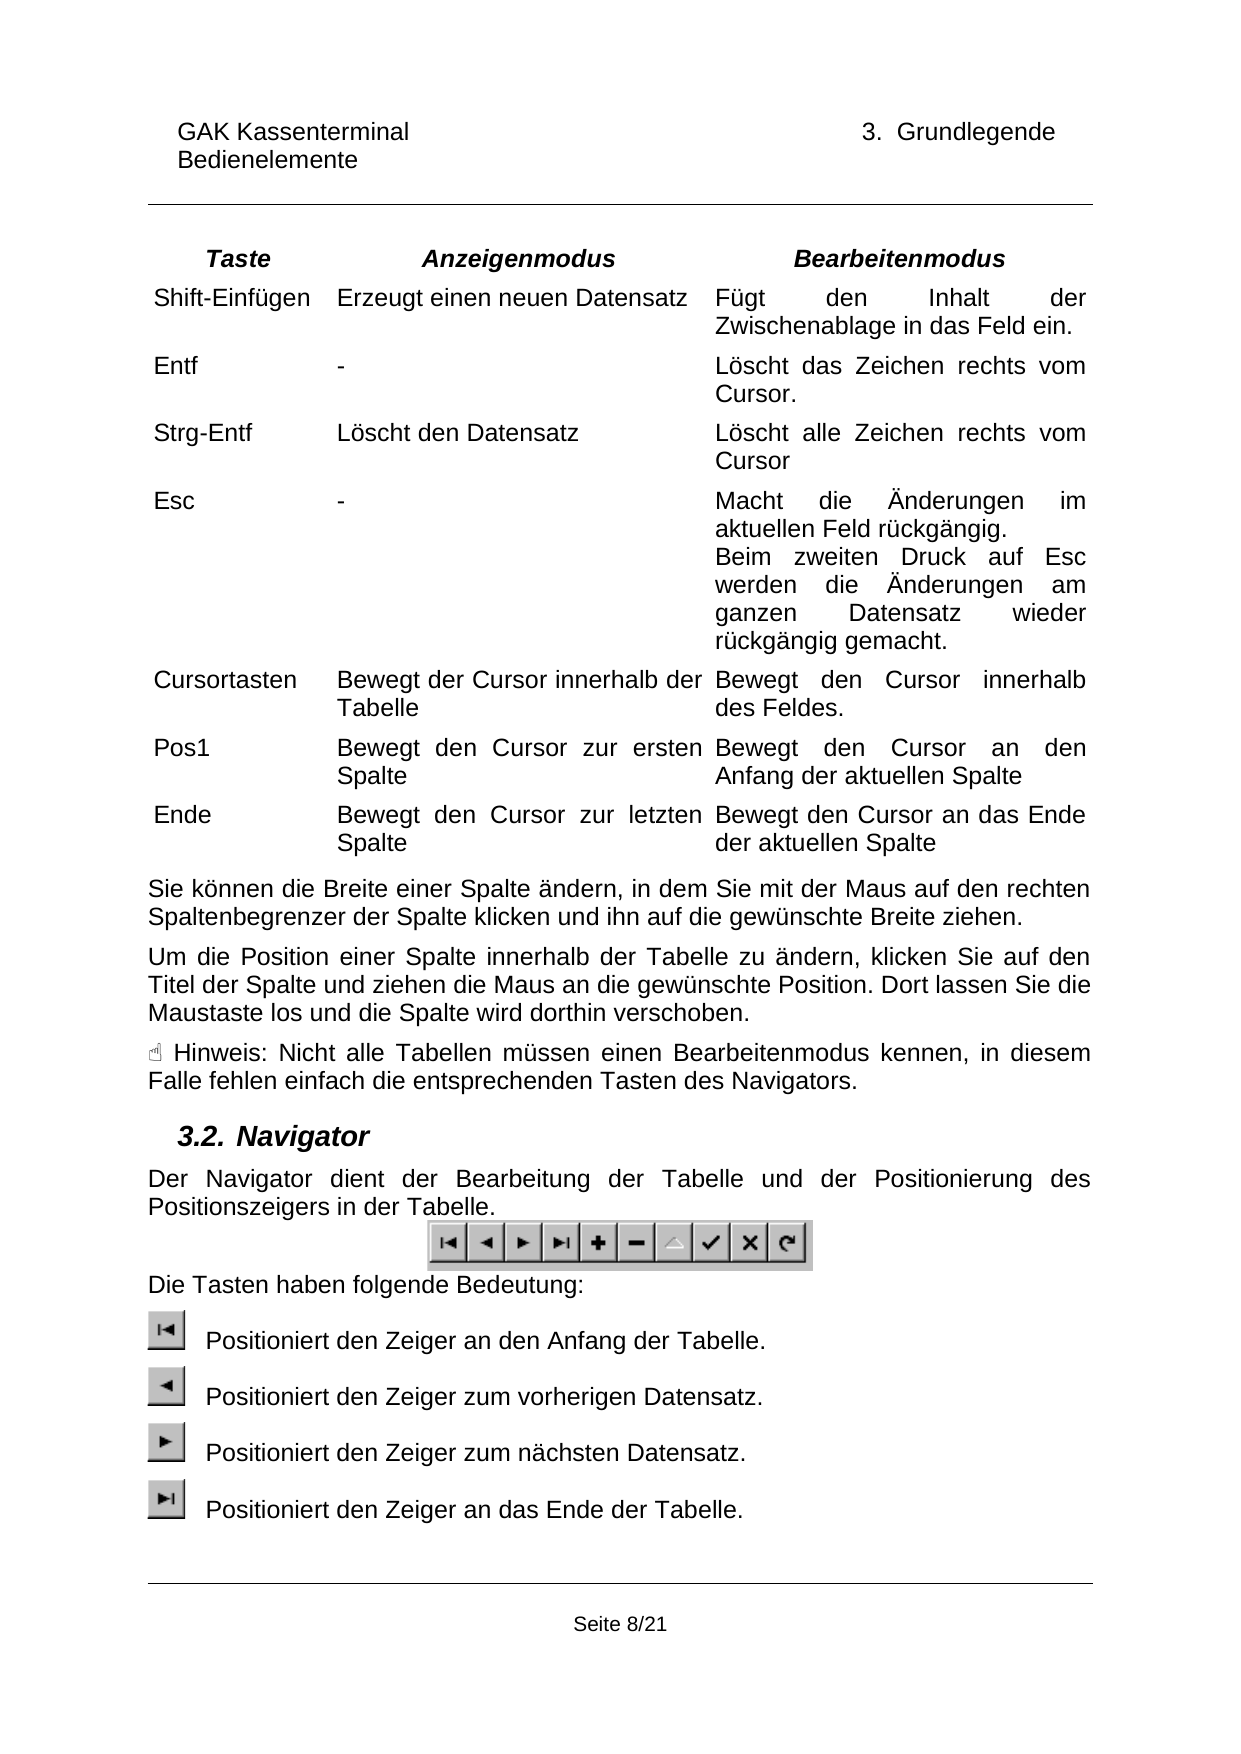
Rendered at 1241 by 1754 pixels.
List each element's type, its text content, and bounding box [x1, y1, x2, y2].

text Sie können die Breite einer Spalte ändern, in dem Sie mit der Maus auf den rechten Spaltenbegrenzer der Spalte klicken und ihn auf die gewünschte Breite ziehen. [148, 875, 1093, 931]
table_cell - [331, 481, 709, 661]
text Positioniert den Zeiger an das Ende der Tabelle. [148, 1479, 1093, 1524]
table_cell Bewegt den Cursor an das Ende der aktuellen Spalte [709, 796, 1093, 863]
text Um die Position einer Spalte innerhalb der Tabelle zu ändern, klicken Sie auf den Titel der Spalte und ziehen die Maus an die gewünschte Position. Dort lassen Sie die Maustaste los und die Spalte wird dorthin verschoben. [148, 943, 1093, 1027]
table_cell Bewegt den Cursor zur ersten Spalte [331, 728, 709, 796]
table_cell Löscht das Zeichen rechts vom Cursor. [709, 346, 1093, 413]
text Positioniert den Zeiger an den Anfang der Tabelle. [148, 1310, 1093, 1355]
table_cell Bewegt den Cursor innerhalb des Feldes. [709, 661, 1093, 728]
text Positioniert den Zeiger zum vorherigen Datensatz. [148, 1367, 1093, 1411]
table_cell Pos1 [148, 728, 331, 796]
table_cell Entf [148, 346, 331, 413]
table_cell Cursortasten [148, 661, 331, 728]
picture [427, 1220, 813, 1271]
text  Hinweis: Nicht alle Tabellen müssen einen Bearbeitenmodus kennen, in diesem Falle fehlen einfach die entsprechenden Tasten des Navigators. [148, 1038, 1093, 1094]
text Positioniert den Zeiger zum nächsten Datensatz. [148, 1423, 1093, 1467]
table_cell Shift-Einfügen [148, 279, 331, 346]
table_cell Macht die Änderungen im aktuellen Feld rückgängig. Beim zweiten Druck auf Esc werden die Änderungen am ganzen Datensatz wieder rückgängig gemacht. [709, 481, 1093, 661]
table_cell Erzeugt einen neuen Datensatz [331, 279, 709, 346]
table_cell Löscht den Datensatz [331, 414, 709, 481]
table_header Taste [148, 239, 331, 278]
table_cell Löscht alle Zeichen rechts vom Cursor [709, 414, 1093, 481]
table_header Bearbeitenmodus [709, 239, 1093, 278]
table_cell Esc [148, 481, 331, 661]
table_cell Bewegt der Cursor innerhalb der Tabelle [331, 661, 709, 728]
table_header Anzeigenmodus [331, 239, 709, 278]
table_cell - [331, 346, 709, 413]
table_cell Ende [148, 796, 331, 863]
table_cell Bewegt den Cursor an den Anfang der aktuellen Spalte [709, 728, 1093, 796]
table_cell Bewegt den Cursor zur letzten Spalte [331, 796, 709, 863]
text Die Tasten haben folgende Bedeutung: [148, 1232, 1093, 1299]
text Der Navigator dient der Bearbeitung der Tabelle und der Positionierung des Positionszeigers in der Tabelle. [148, 1164, 1093, 1221]
subtitle Navigator [177, 1119, 1093, 1152]
table_cell Fügt den Inhalt der Zwischenablage in das Feld ein. [709, 279, 1093, 346]
table_cell Strg-Entf [148, 414, 331, 481]
